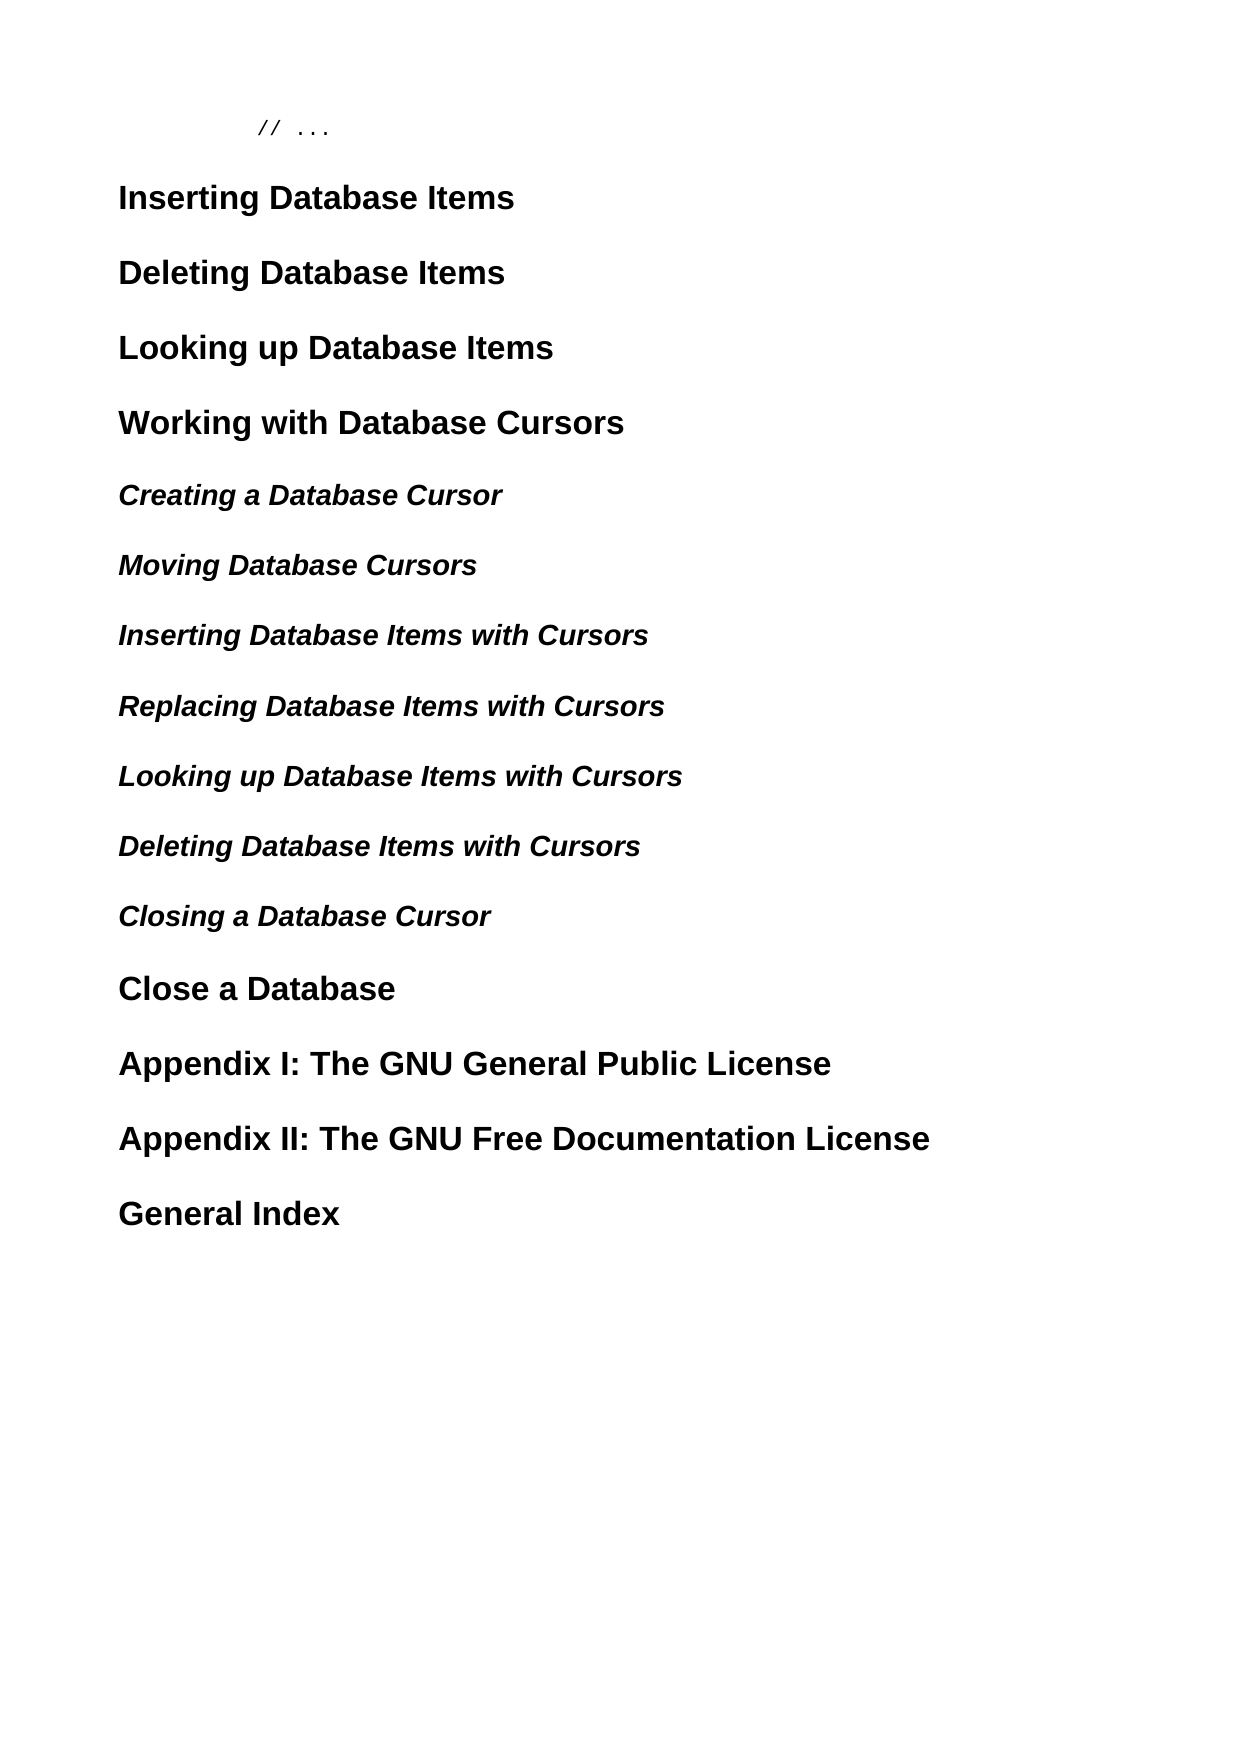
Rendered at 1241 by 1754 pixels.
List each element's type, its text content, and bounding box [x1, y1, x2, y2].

subtitle Appendix I: The GNU General Public License [118, 1045, 1122, 1082]
subtitle Moving Database Cursors [118, 549, 1122, 582]
subtitle Closing a Database Cursor [118, 900, 1122, 932]
subtitle Appendix II: The GNU Free Documentation License [118, 1120, 1122, 1157]
text // ... [207, 118, 1122, 142]
subtitle Deleting Database Items [118, 254, 1122, 292]
subtitle Working with Database Cursors [118, 404, 1122, 442]
subtitle Close a Database [118, 970, 1122, 1007]
subtitle Inserting Database Items with Cursors [118, 619, 1122, 652]
subtitle Replacing Database Items with Cursors [118, 689, 1122, 722]
subtitle Looking up Database Items [118, 329, 1122, 367]
subtitle Inserting Database Items [118, 179, 1122, 217]
subtitle Creating a Database Cursor [118, 479, 1122, 512]
subtitle Looking up Database Items with Cursors [118, 759, 1122, 792]
subtitle General Index [118, 1195, 1122, 1232]
subtitle Deleting Database Items with Cursors [118, 830, 1122, 862]
